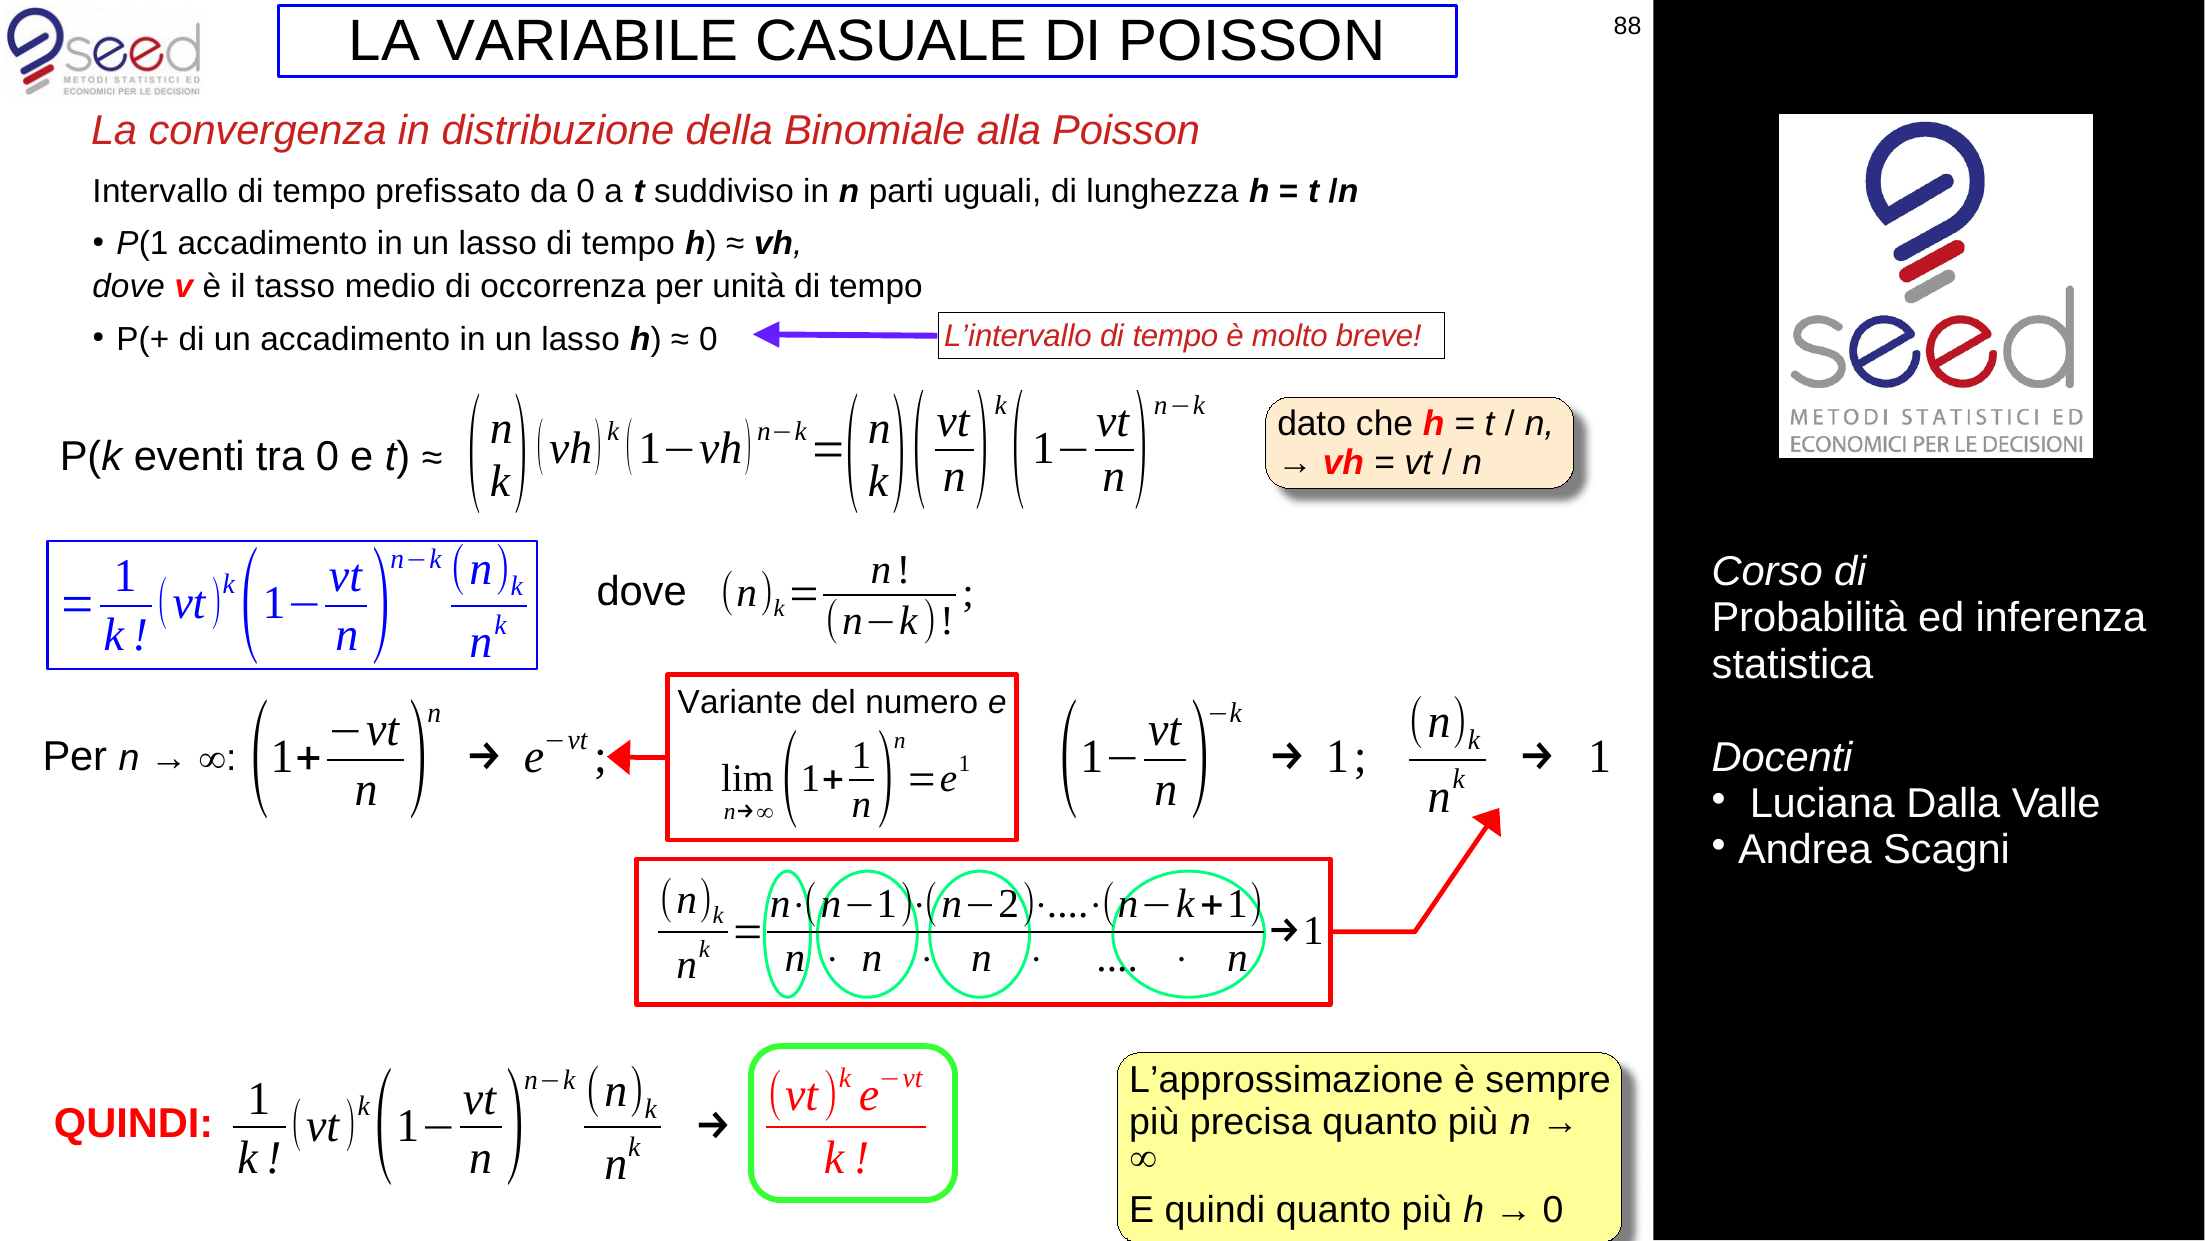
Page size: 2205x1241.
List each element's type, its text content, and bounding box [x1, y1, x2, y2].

text_box Variante del numero e [667, 674, 1017, 841]
chart [1017, 694, 1617, 823]
text_box P(k eventi tra 0 e t) ≈ [59, 432, 445, 480]
text_box Per n → : [42, 732, 236, 779]
picture [5, 5, 203, 98]
text_box QUINDI: [53, 1100, 215, 1147]
chart [460, 390, 1214, 513]
chart [48, 542, 536, 668]
text_box dato che h = t / n, → vh = vt / n [1265, 397, 1574, 489]
text_box dove [596, 567, 688, 615]
text_box L’approssimazione è sempre più precisa quanto più n →  E quindi quanto più h → 0 [1117, 1052, 1622, 1213]
text_box LA VARIABILE CASUALE DI POISSON [278, 5, 1457, 77]
text_box La convergenza in distribuzione della Binomiale alla Poisson [91, 107, 1211, 154]
text_box Intervallo di tempo prefissato da 0 a t suddiviso in n parti uguali, di lunghezza h = t /n P(1 accadimento in un lasso di tempo h) ≈ vh, dove v è il tasso medio di occorrenza per unità di tempo P(+ di un accadimento in un lasso h) ≈ 0 [92, 171, 1425, 367]
chart [241, 694, 667, 823]
chart [714, 546, 980, 648]
picture [1779, 114, 2093, 458]
chart [714, 727, 984, 831]
chart [650, 877, 1330, 988]
text_box L’intervallo di tempo è molto breve! [938, 312, 1445, 359]
chart [224, 1061, 935, 1190]
